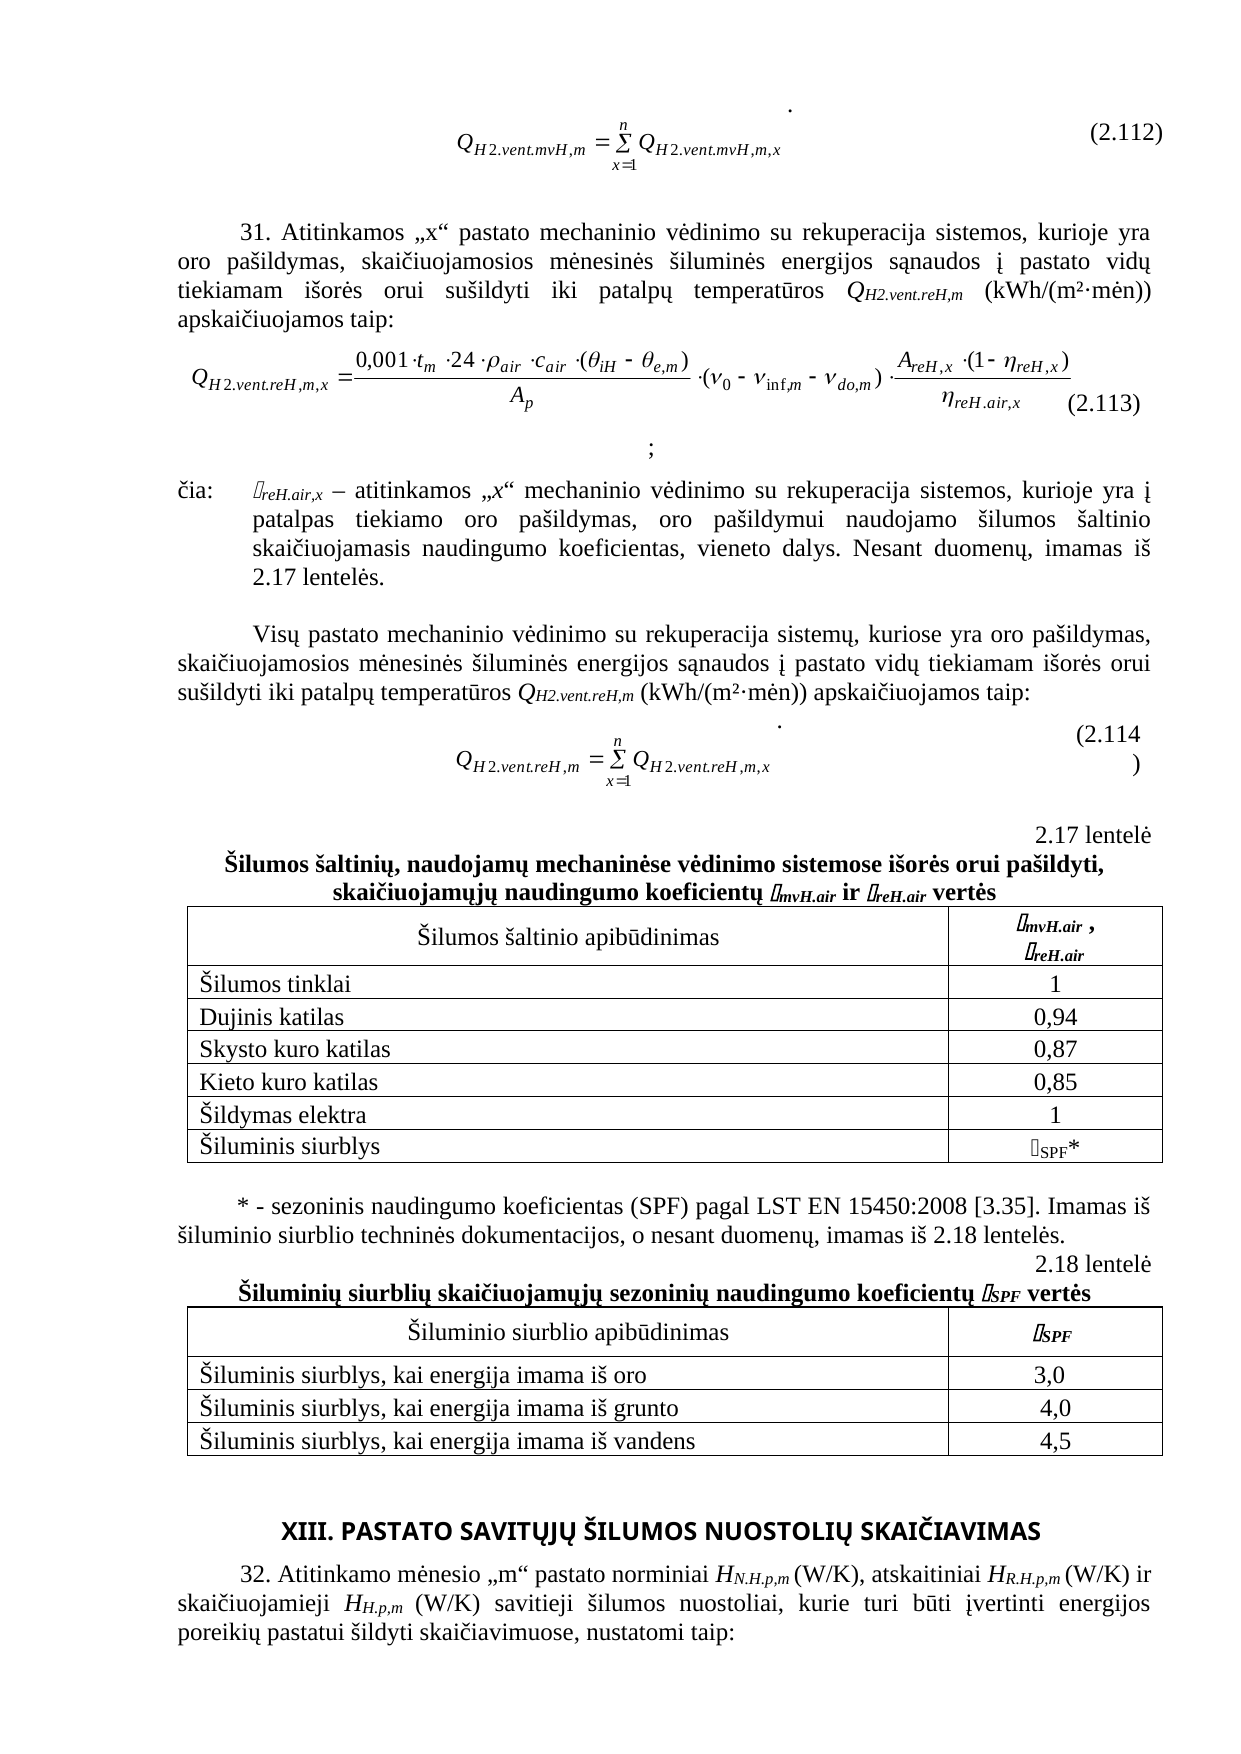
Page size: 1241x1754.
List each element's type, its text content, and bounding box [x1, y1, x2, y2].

table_cell 0,87 [949, 1031, 1162, 1063]
table_cell Kieto kuro katilas [188, 1064, 948, 1096]
table_cell Šilumos tinklai [188, 966, 948, 997]
table_header (2.113) [1037, 333, 1152, 475]
table_cell 1 [949, 966, 1162, 997]
text 2.17 lentelė [252, 820, 1152, 849]
table_header (2.112) [1070, 89, 1174, 189]
table_cell Šiluminis siurblys, kai energija imama iš vandens [188, 1423, 948, 1455]
table_cell Dujinis katilas [188, 999, 948, 1030]
table_cell 4,0 [949, 1390, 1162, 1422]
table_cell Šiluminis siurblys [188, 1130, 948, 1162]
text čia: reH.air,x – atitinkamos „x“ mechaninio vėdinimo su rekuperacija sistemos, kurioje yra į patalpas tiekiamo oro pašildymas, oro pašildymui naudojamo šilumos šaltinio skaičiuojamasis naudingumo koeficientas, vieneto dalys. Nesant duomenų, imamas iš 2.17 lentelės. [177, 475, 1152, 590]
table_cell 1 [949, 1097, 1162, 1129]
table_cell 0,85 [949, 1064, 1162, 1096]
table_cell Šildymas elektra [188, 1097, 948, 1129]
table_header ; [177, 333, 1037, 475]
table_cell 4,5 [949, 1423, 1162, 1455]
table_header (2.114) [1058, 705, 1152, 791]
table_cell SPF* [949, 1130, 1162, 1162]
text 32. Atitinkamo mėnesio „m“ pastato norminiai HN.H.p,m (W/K), atskaitiniai HR.H.p,m (W/K) ir skaičiuojamieji HH.p,m (W/K) savitieji šilumos nuostoliai, kurie turi būti įvertinti energijos poreikių pastatui šildyti skaičiavimuose, nustatomi taip: [177, 1559, 1152, 1646]
table_header . [177, 705, 1058, 791]
text * - sezoninis naudingumo koeficientas (SPF) pagal LST EN 15450:2008 [3.35]. Imamas iš šiluminio siurblio techninės dokumentacijos, o nesant duomenų, imamas iš 2.18 lentelės. [177, 1191, 1152, 1249]
table_header . [177, 89, 1070, 189]
text Šilumos šaltinių, naudojamų mechaninėse vėdinimo sistemose išorės orui pašildyti, skaičiuojamųjų naudingumo koeficientų mvH.air ir reH.air vertės [177, 849, 1152, 906]
table_header [177, 1646, 1072, 1657]
text Šiluminių siurblių skaičiuojamųjų sezoninių naudingumo koeficientų SPF vertės [177, 1278, 1152, 1306]
table_header SPF [949, 1308, 1162, 1356]
table_header Šilumos šaltinio apibūdinimas [188, 907, 948, 965]
text 31. Atitinkamos „x“ pastato mechaninio vėdinimo su rekuperacija sistemos, kurioje yra oro pašildymas, skaičiuojamosios mėnesinės šiluminės energijos sąnaudos į pastato vidų tiekiamam išorės orui sušildyti iki patalpų temperatūros QH2.vent.reH,m (kWh/(m²·mėn)) apskaičiuojamos taip: [177, 217, 1152, 332]
table_cell Šiluminis siurblys, kai energija imama iš oro [188, 1357, 948, 1389]
table_header [1073, 1646, 1174, 1657]
table_cell 3,0 [949, 1357, 1162, 1389]
table_cell 0,94 [949, 999, 1162, 1030]
text 2.18 lentelė [252, 1249, 1152, 1278]
table_header Šiluminio siurblio apibūdinimas [188, 1308, 948, 1356]
text Visų pastato mechaninio vėdinimo su rekuperacija sistemų, kuriose yra oro pašildymas, skaičiuojamosios mėnesinės šiluminės energijos sąnaudos į pastato vidų tiekiamam išorės orui sušildyti iki patalpų temperatūros QH2.vent.reH,m (kWh/(m²·mėn)) apskaičiuojamos taip: [177, 619, 1152, 705]
table_cell Skysto kuro katilas [188, 1031, 948, 1063]
table_header mvH.air , reH.air [949, 907, 1162, 965]
text XIII. Pastato savitųjų šilumos nuostolių skaičiavimas [177, 1513, 1152, 1547]
table_cell Šiluminis siurblys, kai energija imama iš grunto [188, 1390, 948, 1422]
